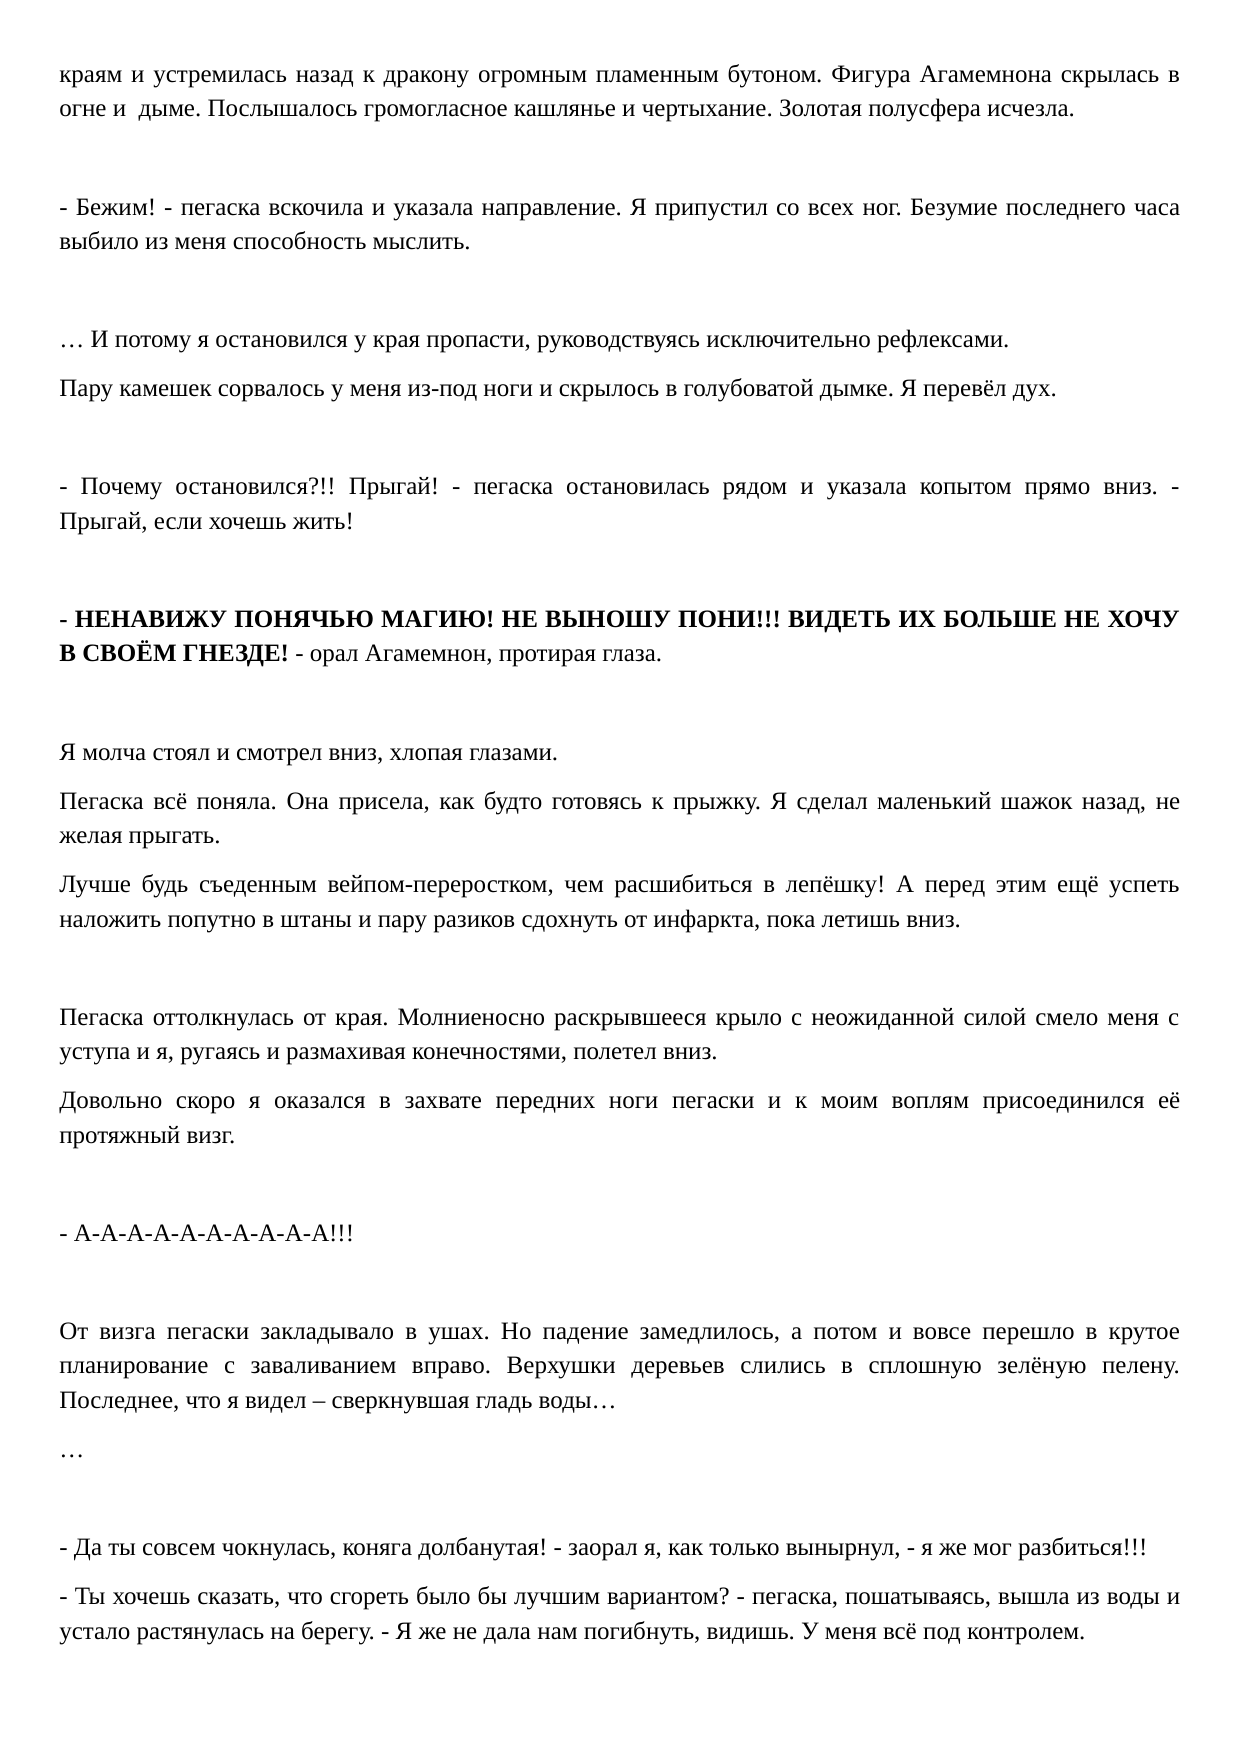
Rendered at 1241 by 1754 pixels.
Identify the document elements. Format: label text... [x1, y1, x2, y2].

text - Почему остановился?!! Прыгай! - пегаска остановилась рядом и указала копытом прямо вниз. - Прыгай, если хочешь жить! [59, 471, 1181, 535]
text От визга пегаски закладывало в ушах. Но падение замедлилось, а потом и вовсе перешло в крутое планирование с заваливанием вправо. Верхушки деревьев слились в сплошную зелёную пелену. Последнее, что я видел – сверкнувшая гладь воды… [59, 1316, 1181, 1414]
text … И потому я остановился у края пропасти, руководствуясь исключительно рефлексами. [59, 324, 1181, 353]
text Пегаска оттолкнулась от края. Молниеносно раскрывшееся крыло с неожиданной силой смело меня с уступа и я, ругаясь и размахивая конечностями, полетел вниз. [59, 1002, 1181, 1065]
text Я молча стоял и смотрел вниз, хлопая глазами. [59, 737, 1181, 765]
text краям и устремилась назад к дракону огромным пламенным бутоном. Фигура Агамемнона скрылась в огне и дыме. Послышалось громогласное кашлянье и чертыхание. Золотая полусфера исчезла. [59, 59, 1181, 122]
text Пару камешек сорвалось у меня из-под ноги и скрылось в голубоватой дымке. Я перевёл дух. [59, 373, 1181, 402]
text - А-А-А-А-А-А-А-А-А-А!!! [59, 1218, 1181, 1247]
text - Да ты совсем чокнулась, коняга долбанутая! - заорал я, как только вынырнул, - я же мог разбиться!!! [59, 1532, 1181, 1561]
text - Бежим! - пегаска вскочила и указала направление. Я припустил со всех ног. Безумие последнего часа выбило из меня способность мыслить. [59, 192, 1181, 255]
text Лучше будь съеденным вейпом-переростком, чем расшибиться в лепёшку! А перед этим ещё успеть наложить попутно в штаны и пару разиков сдохнуть от инфаркта, пока летишь вниз. [59, 869, 1181, 932]
text - Ты хочешь сказать, что сгореть было бы лучшим вариантом? - пегаска, пошатываясь, вышла из воды и устало растянулась на берегу. - Я же не дала нам погибнуть, видишь. У меня всё под контролем. [59, 1581, 1181, 1644]
text … [59, 1434, 1181, 1463]
text Довольно скоро я оказался в захвате передних ноги пегаски и к моим воплям присоединился её протяжный визг. [59, 1085, 1181, 1149]
text Пегаска всё поняла. Она присела, как будто готовясь к прыжку. Я сделал маленький шажок назад, не желая прыгать. [59, 786, 1181, 849]
text - НЕНАВИЖУ ПОНЯЧЬЮ МАГИЮ! НЕ ВЫНОШУ ПОНИ!!! ВИДЕТЬ ИХ БОЛЬШЕ НЕ ХОЧУ В СВОЁМ ГНЕЗДЕ! - орал Агамемнон, протирая глаза. [59, 604, 1181, 667]
